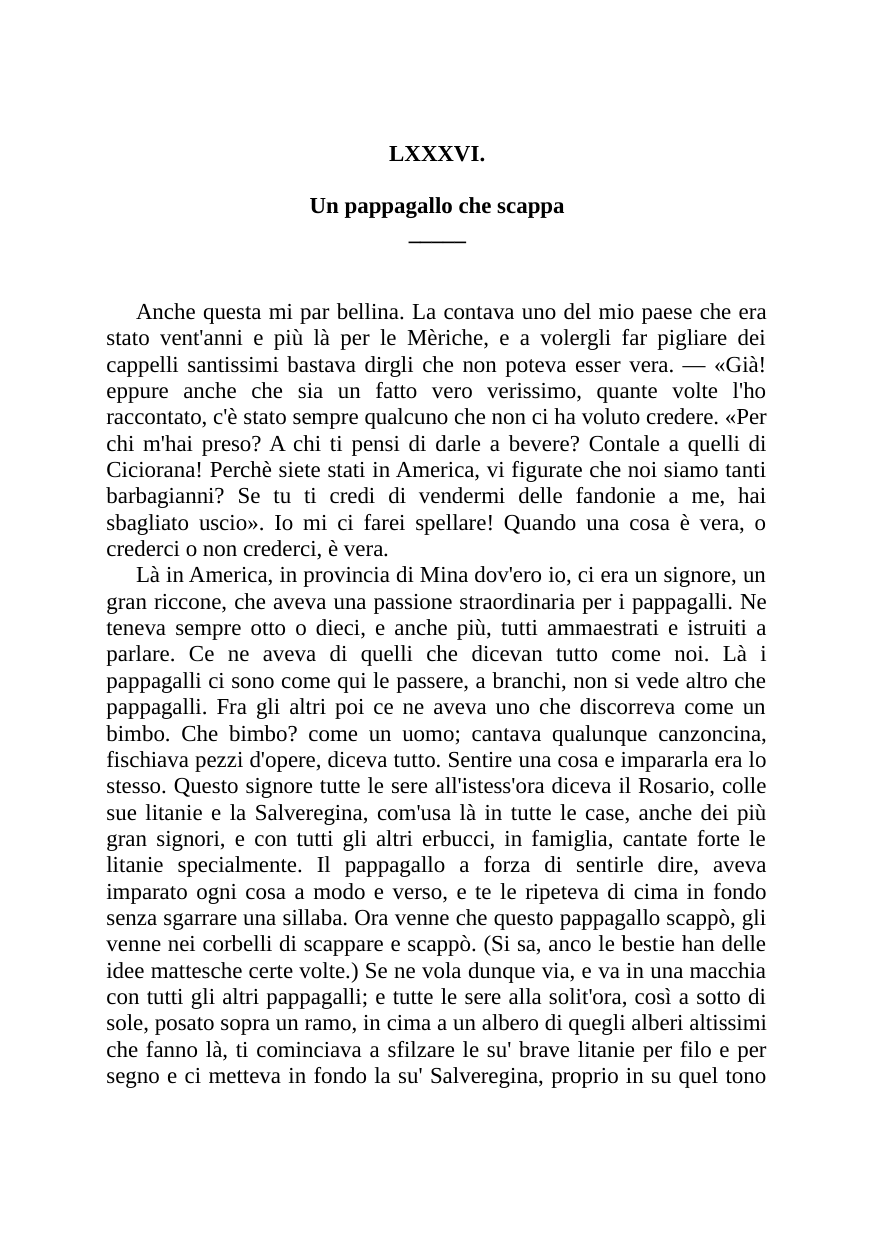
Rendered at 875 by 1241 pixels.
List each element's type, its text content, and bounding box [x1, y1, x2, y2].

text Là in America, in provincia di Mina dov'ero io, ci era un signore, un gran riccone, che aveva una passione straordinaria per i pappagalli. Ne teneva sempre otto o dieci, e anche più, tutti ammaestrati e istruiti a parlare. Ce ne aveva di quelli che dicevan tutto come noi. Là i pappagalli ci sono come qui le passere, a branchi, non si vede altro che pappagalli. Fra gli altri poi ce ne aveva uno che discorreva come un bimbo. Che bimbo? come un uomo; cantava qualunque canzoncina, fischiava pezzi d'opere, diceva tutto. Sentire una cosa e impararla era lo stesso. Questo signore tutte le sere all'istess'ora diceva il Rosario, colle sue litanie e la Salveregina, com'usa là in tutte le case, anche dei più gran signori, e con tutti gli altri erbucci, in famiglia, cantate forte le litanie specialmente. Il pappagallo a forza di sentirle dire, aveva imparato ogni cosa a modo e verso, e te le ripeteva di cima in fondo senza sgarrare una sillaba. Ora venne che questo pappagallo scappò, gli venne nei corbelli di scappare e scappò. (Si sa, anco le bestie han delle idee mattesche certe volte.) Se ne vola dunque via, e va in una macchia con tutti gli altri pappagalli; e tutte le sere alla solit'ora, così a sotto di sole, posato sopra un ramo, in cima a un albero di quegli alberi altissimi che fanno là, ti cominciava a sfilzare le su' brave litanie per filo e per segno e ci metteva in fondo la su' Salveregina, proprio in su quel tono [106, 561, 768, 1088]
text _____ [106, 219, 768, 245]
text LXXXVI. [106, 140, 768, 166]
text Un pappagallo che scappa [106, 192, 768, 219]
text Anche questa mi par bellina. La contava uno del mio paese che era stato vent'anni e più là per le Mèriche, e a volergli far pigliare dei cappelli santissimi bastava dirgli che non poteva esser vera. — «Già! eppure anche che sia un fatto vero verissimo, quante volte l'ho raccontato, c'è stato sempre qualcuno che non ci ha voluto credere. «Per chi m'hai preso? A chi ti pensi di darle a bevere? Contale a quelli di Ciciorana! Perchè siete stati in America, vi figurate che noi siamo tanti barbagianni? Se tu ti credi di vendermi delle fandonie a me, hai sbagliato uscio». Io mi ci farei spellare! Quando una cosa è vera, o crederci o non crederci, è vera. [106, 298, 768, 561]
